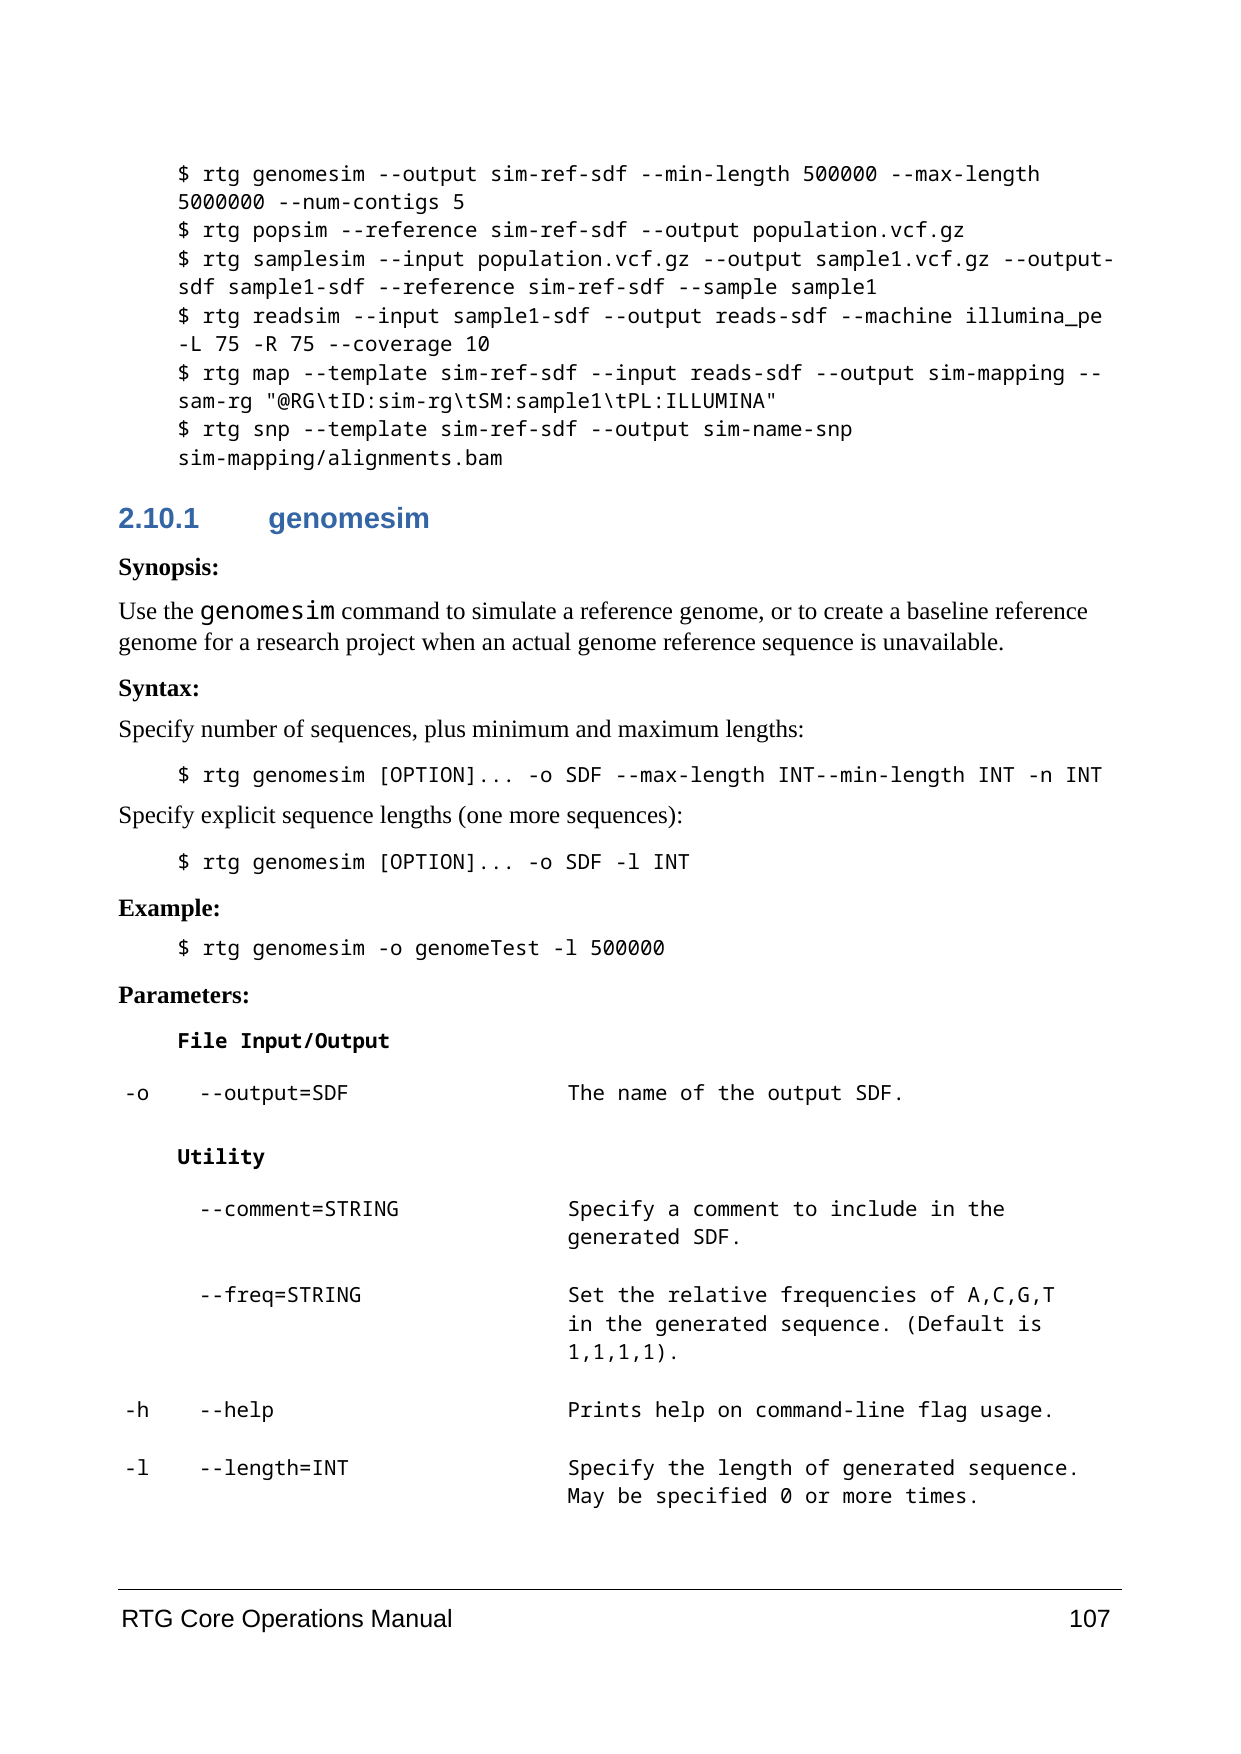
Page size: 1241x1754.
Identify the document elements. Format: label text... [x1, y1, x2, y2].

table_header -o [118, 1066, 193, 1124]
table_cell Set the relative frequencies of A,C,G,T in the generated sequence. (Default is 1,1,1,1). [561, 1269, 1093, 1383]
text $ rtg genomesim [OPTION]... -o SDF --max-length INT--min-length INT -n INT [177, 760, 1122, 789]
table_header The name of the output SDF. [561, 1066, 1093, 1124]
table_cell [118, 1269, 193, 1383]
subtitle Synopsis: [118, 552, 1122, 581]
table_cell -h [118, 1383, 193, 1441]
text $ rtg popsim --reference sim-ref-sdf --output population.vcf.gz [177, 216, 1122, 244]
table_header --output=SDF [193, 1066, 561, 1124]
subtitle Example: [118, 893, 1122, 922]
text File Input/Output [177, 1026, 1122, 1054]
text $ rtg samplesim --input population.vcf.gz --output sample1.vcf.gz --output-sdf sample1-sdf --reference sim-ref-sdf --sample sample1 [177, 244, 1122, 301]
table_header [118, 1182, 193, 1268]
text Use the genomesim command to simulate a reference genome, or to create a baseline reference genome for a research project when an actual genome reference sequence is unavailable. [118, 593, 1122, 656]
table_cell --freq=STRING [193, 1269, 561, 1383]
text $ rtg map --template sim-ref-sdf --input reads-sdf --output sim-mapping --sam-rg "@RG\tID:sim-rg\tSM:sample1\tPL:ILLUMINA" [177, 358, 1122, 414]
table_header Specify a comment to include in the generated SDF. [561, 1182, 1093, 1268]
subtitle genomesim [118, 501, 1122, 534]
table_cell Prints help on command-line flag usage. [561, 1383, 1093, 1441]
table_cell Specify the length of generated sequence. May be specified 0 or more times. [561, 1441, 1093, 1528]
text Specify number of sequences, plus minimum and maximum lengths: [118, 714, 1122, 742]
text $ rtg genomesim -o genomeTest -l 500000 [177, 933, 1122, 962]
text $ rtg snp --template sim-ref-sdf --output sim-name-snp sim-mapping/alignments.bam [177, 414, 1122, 471]
text $ rtg genomesim [OPTION]... -o SDF -l INT [177, 847, 1122, 875]
text $ rtg readsim --input sample1-sdf --output reads-sdf --machine illumina_pe -L 75 -R 75 --coverage 10 [177, 301, 1122, 358]
text Utility [177, 1142, 1122, 1170]
table_header --comment=STRING [193, 1182, 561, 1268]
text $ rtg genomesim --output sim-ref-sdf --min-length 500000 --max-length 5000000 --num-contigs 5 [177, 159, 1122, 216]
subtitle Syntax: [118, 673, 1122, 702]
table_cell --help [193, 1383, 561, 1441]
table_cell --length=INT [193, 1441, 561, 1528]
subtitle Parameters: [118, 980, 1122, 1008]
table_cell -l [118, 1441, 193, 1528]
text Specify explicit sequence lengths (one more sequences): [118, 800, 1122, 829]
